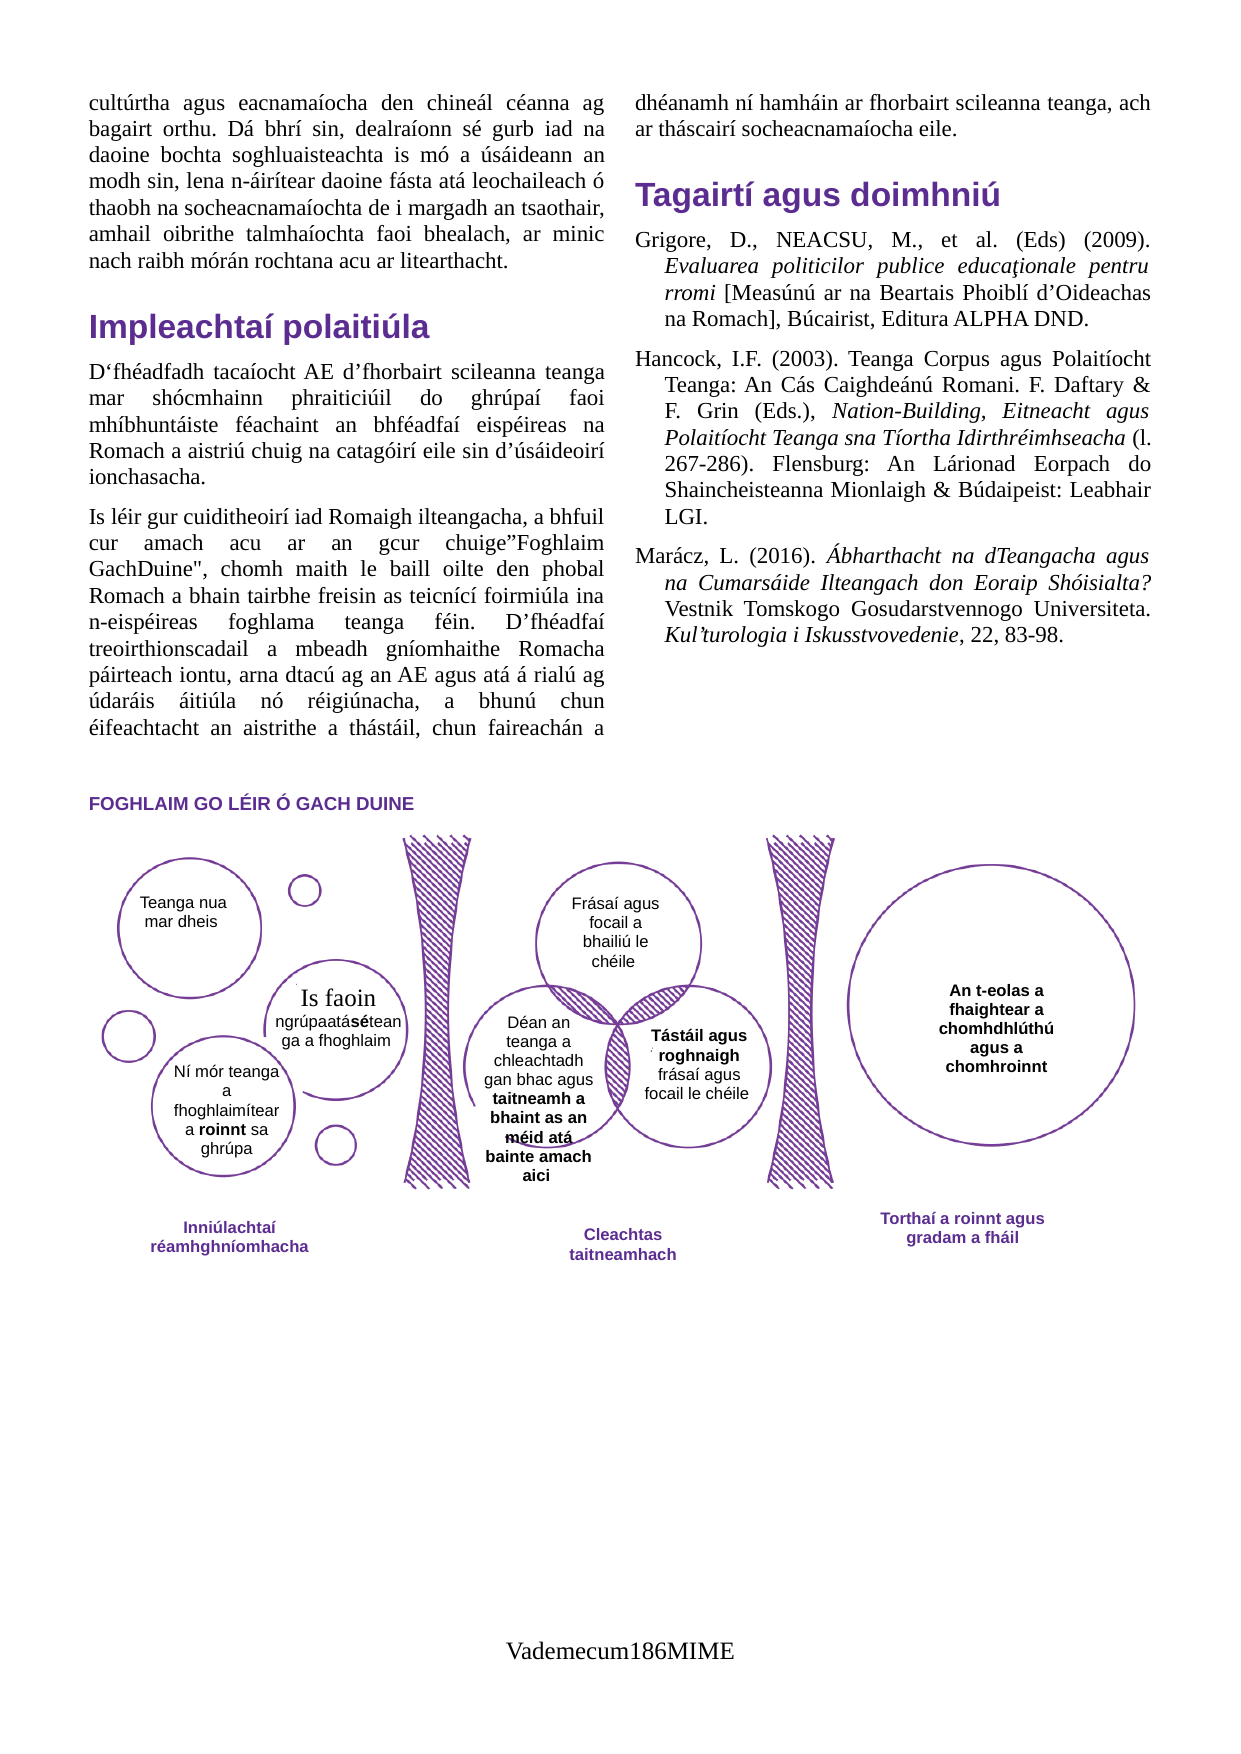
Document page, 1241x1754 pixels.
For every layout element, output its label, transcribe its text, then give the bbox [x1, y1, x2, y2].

text Is léir gur cuiditheoirí iad Romaigh ilteangacha, a bhfuil cur amach acu ar an gcur chuige”Foghlaim GachDuine", chomh maith le baill oilte den phobal Romach a bhain tairbhe freisin as teicnící foirmiúla ina n-eispéireas foghlama teanga féin. D’fhéadfaí treoirthionscadail a mbeadh gníomhaithe Romacha páirteach iontu, arna dtacú ag an AE agus atá á rialú ag údaráis áitiúla nó réigiúnacha, a bhunú chun éifeachtacht an aistrithe a thástáil, chun faireachán a [88, 503, 605, 740]
text FOGHLAIM GO LÉIR Ó GACH DUINE [88, 792, 1152, 814]
text Hancock, I.F. (2003). Teanga Corpus agus Polaitíocht Teanga: An Cás Caighdeánú Romani. F. Daftary & F. Grin (Eds.), Nation-Building, Eitneacht agus Polaitíocht Teanga sna Tíortha Idirthréimhseacha (l. 267-286). Flensburg: An Lárionad Eorpach do Shaincheisteanna Mionlaigh & Búdaipeist: Leabhair LGI. [635, 345, 1152, 529]
picture [70, 828, 1140, 1202]
text Grigore, D., NEACSU, M., et al. (Eds) (2009). Evaluarea politicilor publice educaţionale pentru rromi [Measúnú ar na Beartais Phoiblí d’Oideachas na Romach], Búcairist, Editura ALPHA DND. [635, 226, 1152, 332]
text cultúrtha agus eacnamaíocha den chineál céanna ag bagairt orthu. Dá bhrí sin, dealraíonn sé gurb iad na daoine bochta soghluaisteachta is mó a úsáideann an modh sin, lena n-áirítear daoine fásta atá leochaileach ó thaobh na socheacnamaíochta de i margadh an tsaothair, amhail oibrithe talmhaíochta faoi bhealach, ar minic nach raibh mórán rochtana acu ar litearthacht. [88, 88, 605, 273]
subtitle Impleachtaí polaitiúla [88, 307, 605, 346]
text dhéanamh ní hamháin ar fhorbairt scileanna teanga, ach ar tháscairí socheacnamaíocha eile. [635, 88, 1152, 141]
text D‘fhéadfadh tacaíocht AE d’fhorbairt scileanna teanga mar shócmhainn phraiticiúil do ghrúpaí faoi mhíbhuntáiste féachaint an bhféadfaí eispéireas na Romach a aistriú chuig na catagóirí eile sin d’úsáideoirí ionchasacha. [88, 358, 605, 490]
subtitle Tagairtí agus doimhniú [635, 175, 1152, 214]
text Marácz, L. (2016). Ábharthacht na dTeangacha agus na Cumarsáide Ilteangach don Eoraip Shóisialta? Vestnik Tomskogo Gosudarstvennogo Universiteta. Kul’turologia i Iskusstvovedenie, 22, 83-98. [635, 542, 1152, 648]
